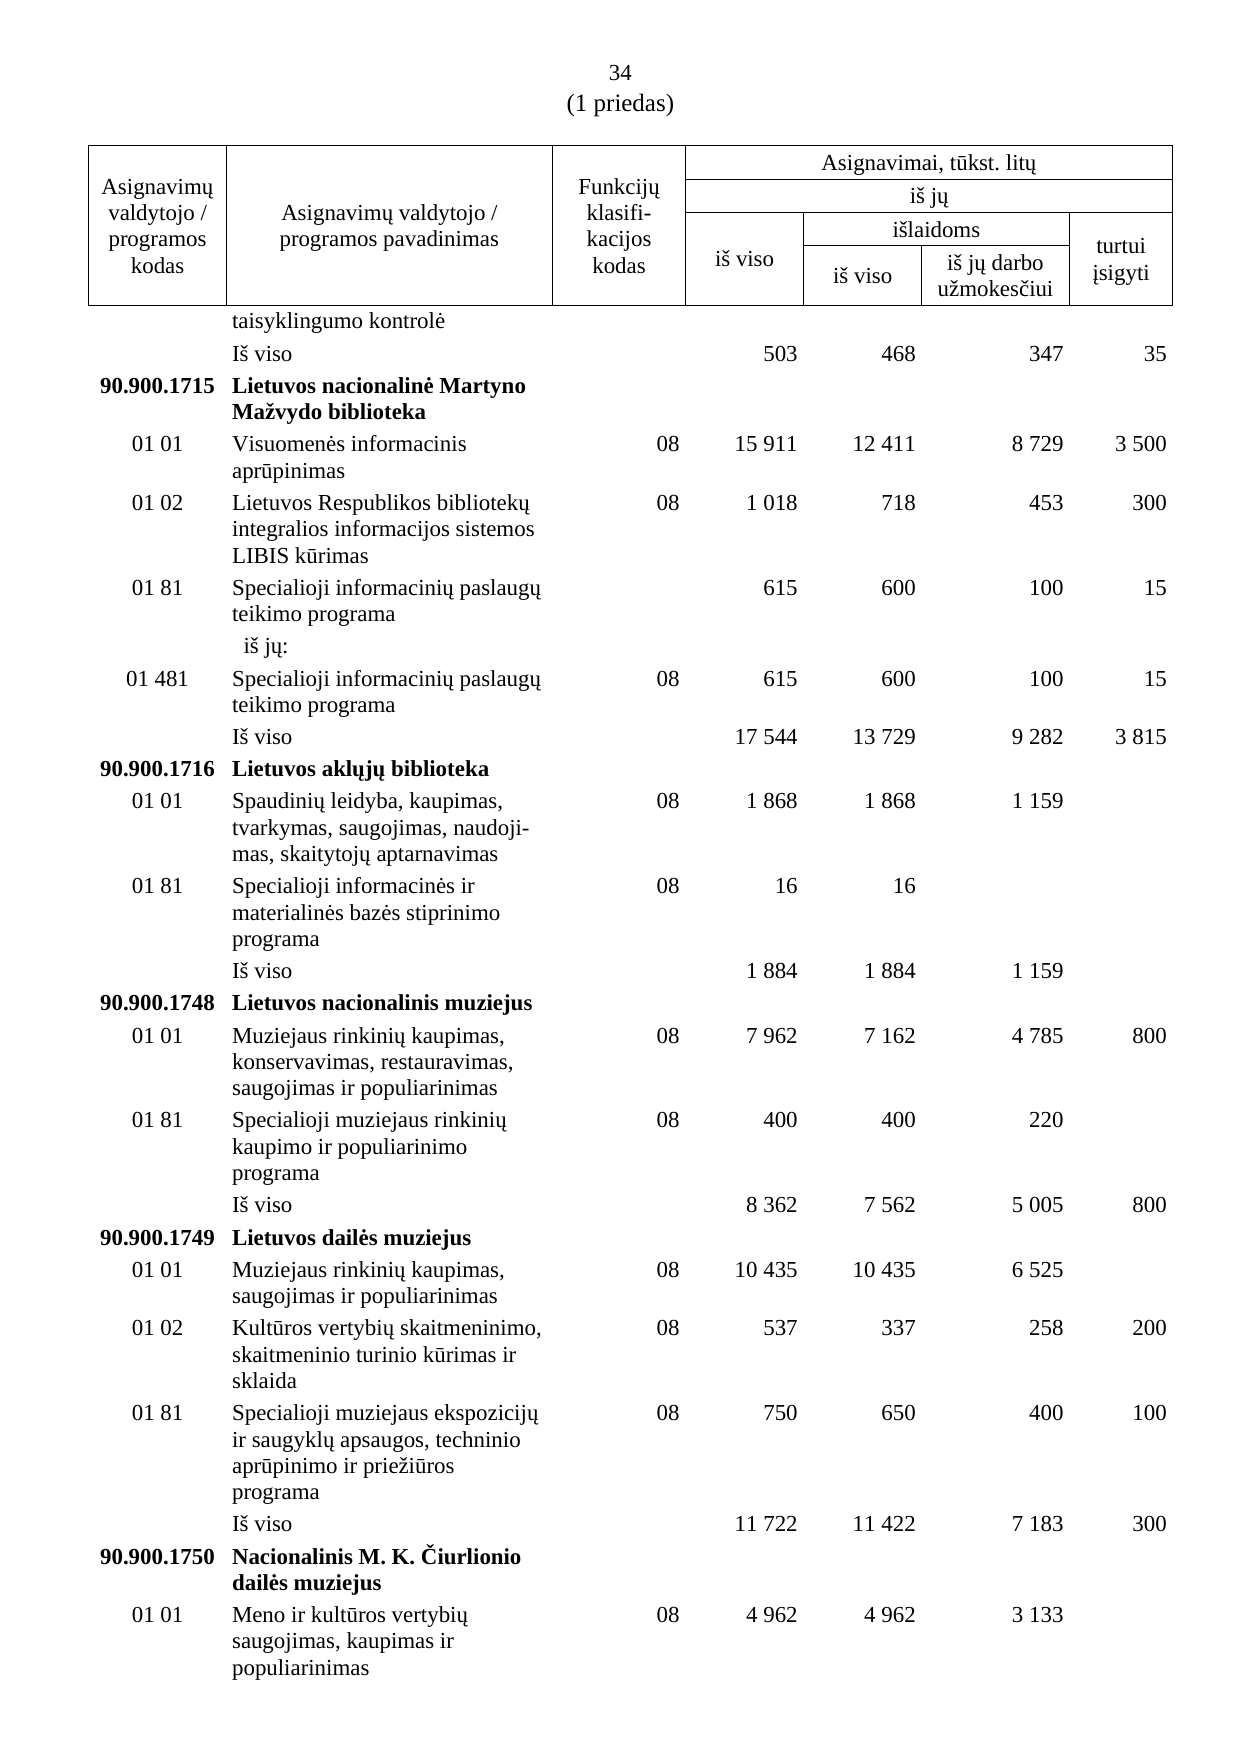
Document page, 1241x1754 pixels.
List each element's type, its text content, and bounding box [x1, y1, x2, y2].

table_cell 4 962 [685, 1598, 803, 1683]
table_cell 01 01 [89, 785, 226, 869]
table_cell [89, 306, 226, 337]
table_cell 16 [685, 870, 803, 954]
table_cell 4 785 [921, 1019, 1069, 1104]
table_cell 01 81 [89, 870, 226, 954]
table_cell Lietuvos nacionalinis muziejus [226, 987, 552, 1019]
table_cell Iš viso [226, 1508, 552, 1540]
table_cell [685, 1540, 803, 1598]
table_cell 3 133 [921, 1598, 1069, 1683]
table_cell 08 [553, 662, 685, 720]
table_cell 400 [921, 1396, 1069, 1508]
table_cell 35 [1069, 337, 1172, 369]
table_cell 01 01 [89, 1019, 226, 1104]
table_cell iš viso [804, 246, 921, 304]
table_cell iš jų [686, 180, 1172, 212]
table_cell [685, 753, 803, 784]
table_cell 258 [921, 1311, 1069, 1396]
table_cell [803, 987, 921, 1019]
table_cell 8 362 [685, 1189, 803, 1221]
table_cell 718 [803, 486, 921, 571]
table_cell 1 018 [685, 486, 803, 571]
table_cell 90.900.1748 [89, 987, 226, 1019]
table_cell [803, 1221, 921, 1253]
table_cell 01 01 [89, 1598, 226, 1683]
table_cell iš viso [686, 213, 803, 304]
table_cell [803, 753, 921, 784]
table_cell 800 [1069, 1189, 1172, 1221]
table_cell [553, 337, 685, 369]
table_cell [921, 306, 1069, 337]
table_cell 90.900.1749 [89, 1221, 226, 1253]
table_cell Lietuvos Respublikos bibliotekų integralios informacijos sistemos LIBIS kūrimas [226, 486, 552, 571]
table_cell [1069, 1253, 1172, 1311]
table_cell [89, 954, 226, 987]
table_cell 750 [685, 1396, 803, 1508]
table_cell [1069, 1221, 1172, 1253]
table_cell 16 [803, 870, 921, 954]
table_cell 15 [1069, 662, 1172, 720]
table_cell 8 729 [921, 428, 1069, 486]
table_cell 01 81 [89, 1104, 226, 1188]
table_cell 400 [803, 1104, 921, 1188]
table_cell iš jų darbo užmokesčiui [922, 246, 1069, 304]
table_cell iš jų: [226, 630, 552, 662]
table_cell 01 01 [89, 428, 226, 486]
table_header Funkcijų klasifi- kacijos kodas [553, 146, 685, 304]
table_cell [921, 369, 1069, 427]
table_cell 7 162 [803, 1019, 921, 1104]
table_cell 1 868 [803, 785, 921, 869]
table_cell 08 [553, 1253, 685, 1311]
table_cell 08 [553, 1396, 685, 1508]
table_cell 100 [921, 571, 1069, 629]
table_cell 220 [921, 1104, 1069, 1188]
table_cell [1069, 954, 1172, 987]
table_cell 01 81 [89, 571, 226, 629]
table_cell 1 868 [685, 785, 803, 869]
table_cell [685, 1221, 803, 1253]
table_cell [921, 1540, 1069, 1598]
table_cell [553, 1508, 685, 1540]
table_cell Specialioji informacinės ir materialinės bazės stiprinimo programa [226, 870, 552, 954]
table_cell [803, 369, 921, 427]
table_cell Iš viso [226, 1189, 552, 1221]
table_cell 615 [685, 662, 803, 720]
table_cell 12 411 [803, 428, 921, 486]
table_cell [803, 306, 921, 337]
table_cell 453 [921, 486, 1069, 571]
table_cell 300 [1069, 486, 1172, 571]
table_cell [553, 720, 685, 752]
table_cell 7 183 [921, 1508, 1069, 1540]
table_cell [89, 630, 226, 662]
table_cell Muziejaus rinkinių kaupimas, konservavimas, restauravimas, saugojimas ir populiarinimas [226, 1019, 552, 1104]
table_cell 650 [803, 1396, 921, 1508]
table_cell [685, 630, 803, 662]
table_header Asignavimų valdytojo / programos pavadinimas [227, 146, 552, 304]
table_cell 08 [553, 1311, 685, 1396]
table_cell [553, 630, 685, 662]
table_cell [685, 306, 803, 337]
table_cell 08 [553, 870, 685, 954]
table_cell [553, 987, 685, 1019]
table_cell 3 815 [1069, 720, 1172, 752]
table_cell [803, 1540, 921, 1598]
table_cell 1 159 [921, 785, 1069, 869]
table_cell [1069, 1598, 1172, 1683]
table_cell [553, 954, 685, 987]
table_cell [685, 987, 803, 1019]
table_cell 7 962 [685, 1019, 803, 1104]
table_cell [1069, 1540, 1172, 1598]
table_cell 615 [685, 571, 803, 629]
table_header Asignavimai, tūkst. litų [686, 146, 1172, 178]
table_cell [921, 630, 1069, 662]
table_cell 08 [553, 1598, 685, 1683]
table_cell 08 [553, 1019, 685, 1104]
table_cell 01 481 [89, 662, 226, 720]
table_cell 1 884 [803, 954, 921, 987]
table_cell [1069, 369, 1172, 427]
table_cell [803, 630, 921, 662]
table_cell Lietuvos nacionalinė Martyno Mažvydo biblioteka [226, 369, 552, 427]
table_cell [553, 1189, 685, 1221]
table_cell 10 435 [685, 1253, 803, 1311]
table_cell 5 005 [921, 1189, 1069, 1221]
table_cell 01 02 [89, 1311, 226, 1396]
table_cell 3 500 [1069, 428, 1172, 486]
table_cell Visuomenės informacinis aprūpinimas [226, 428, 552, 486]
table_cell 15 [1069, 571, 1172, 629]
table_cell [1069, 987, 1172, 1019]
table_cell 100 [1069, 1396, 1172, 1508]
table_cell Specialioji informacinių paslaugų teikimo programa [226, 571, 552, 629]
table_cell 15 911 [685, 428, 803, 486]
table_cell [1069, 753, 1172, 784]
table_cell [553, 306, 685, 337]
table_cell [553, 753, 685, 784]
table_cell 10 435 [803, 1253, 921, 1311]
table_cell išlaidoms [804, 213, 1069, 245]
table_cell 90.900.1715 [89, 369, 226, 427]
table_cell 347 [921, 337, 1069, 369]
table_cell 6 525 [921, 1253, 1069, 1311]
table_cell Iš viso [226, 337, 552, 369]
table_cell Meno ir kultūros vertybių saugojimas, kaupimas ir populiarinimas [226, 1598, 552, 1683]
table_cell [89, 1189, 226, 1221]
table_cell 300 [1069, 1508, 1172, 1540]
table_cell [553, 1540, 685, 1598]
table_cell Lietuvos aklųjų biblioteka [226, 753, 552, 784]
table_header Asignavimų valdytojo / programos kodas [89, 146, 226, 304]
table_cell 1 884 [685, 954, 803, 987]
table_cell 800 [1069, 1019, 1172, 1104]
table_cell 4 962 [803, 1598, 921, 1683]
table_cell 200 [1069, 1311, 1172, 1396]
table_cell 08 [553, 486, 685, 571]
table_cell 90.900.1750 [89, 1540, 226, 1598]
table_cell 537 [685, 1311, 803, 1396]
table_cell [1069, 630, 1172, 662]
table_cell [685, 369, 803, 427]
table_cell [921, 753, 1069, 784]
table_cell 337 [803, 1311, 921, 1396]
table_cell Spaudinių leidyba, kaupimas, tvarkymas, saugojimas, naudoji-mas, skaitytojų aptarnavimas [226, 785, 552, 869]
table_cell 7 562 [803, 1189, 921, 1221]
table_cell [921, 870, 1069, 954]
table_cell 13 729 [803, 720, 921, 752]
table_cell 468 [803, 337, 921, 369]
table_cell 08 [553, 785, 685, 869]
table_cell Iš viso [226, 720, 552, 752]
table_cell Specialioji muziejaus ekspozicijų ir saugyklų apsaugos, techninio aprūpinimo ir priežiūros programa [226, 1396, 552, 1508]
table_cell 400 [685, 1104, 803, 1188]
table_cell Lietuvos dailės muziejus [226, 1221, 552, 1253]
table_cell [89, 337, 226, 369]
table_cell taisyklingumo kontrolė [226, 306, 552, 337]
table_cell turtui įsigyti [1070, 213, 1172, 304]
table_cell [1069, 306, 1172, 337]
table_cell 01 81 [89, 1396, 226, 1508]
table_cell 503 [685, 337, 803, 369]
table_cell [921, 1221, 1069, 1253]
table_cell 600 [803, 571, 921, 629]
table_cell 08 [553, 428, 685, 486]
table_cell Specialioji muziejaus rinkinių kaupimo ir populiarinimo programa [226, 1104, 552, 1188]
table_cell 17 544 [685, 720, 803, 752]
table_cell 08 [553, 1104, 685, 1188]
table_cell [553, 571, 685, 629]
table_cell 1 159 [921, 954, 1069, 987]
table_cell 9 282 [921, 720, 1069, 752]
table_cell Nacionalinis M. K. Čiurlionio dailės muziejus [226, 1540, 552, 1598]
table_cell [553, 1221, 685, 1253]
table_cell [553, 369, 685, 427]
table_cell 90.900.1716 [89, 753, 226, 784]
table_cell [921, 987, 1069, 1019]
table_cell 11 422 [803, 1508, 921, 1540]
table_cell 01 01 [89, 1253, 226, 1311]
table_cell [1069, 785, 1172, 869]
table_cell Kultūros vertybių skaitmeninimo, skaitmeninio turinio kūrimas ir sklaida [226, 1311, 552, 1396]
table_cell 11 722 [685, 1508, 803, 1540]
table_cell 600 [803, 662, 921, 720]
table_cell [1069, 870, 1172, 954]
table_cell [89, 1508, 226, 1540]
table_cell [1069, 1104, 1172, 1188]
table_cell 100 [921, 662, 1069, 720]
table_cell Muziejaus rinkinių kaupimas, saugojimas ir populiarinimas [226, 1253, 552, 1311]
table_cell 01 02 [89, 486, 226, 571]
table_cell Iš viso [226, 954, 552, 987]
table_cell [89, 720, 226, 752]
table_cell Specialioji informacinių paslaugų teikimo programa [226, 662, 552, 720]
